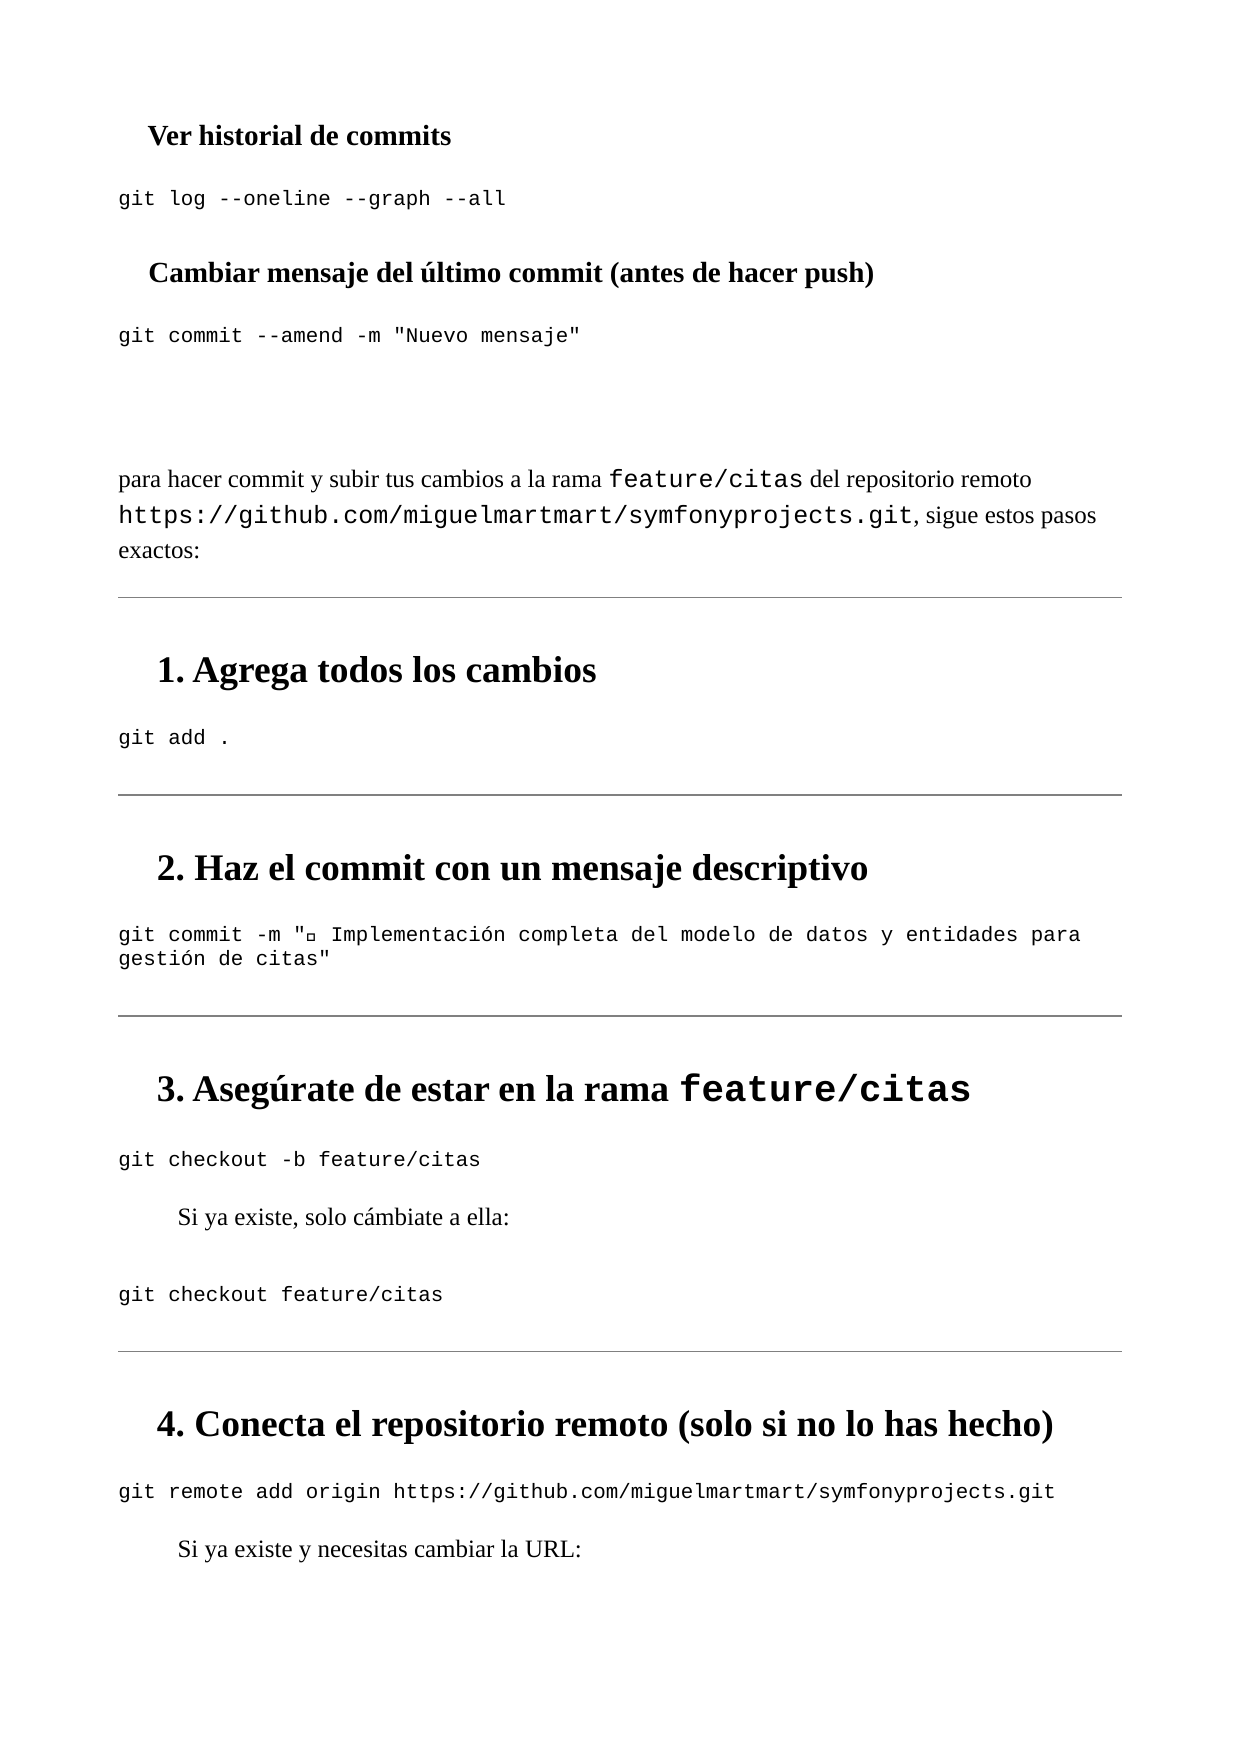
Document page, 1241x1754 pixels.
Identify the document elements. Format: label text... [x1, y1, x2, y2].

subtitle 📜 Ver historial de commits [118, 118, 1122, 152]
text git checkout -b feature/citas [118, 1148, 1122, 1172]
text git log --oneline --graph --all [118, 188, 1122, 211]
subtitle ✅ 1. Agrega todos los cambios [118, 647, 1122, 691]
subtitle ✅ 3. Asegúrate de estar en la rama feature/citas [118, 1066, 1122, 1112]
text git add . [118, 727, 1122, 750]
subtitle 🔁 Cambiar mensaje del último commit (antes de hacer push) [118, 256, 1122, 289]
text git commit --amend -m "Nuevo mensaje" [118, 325, 1122, 349]
text Si ya existe, solo cámbiate a ella: [177, 1202, 1063, 1230]
text git commit -m "✨ Implementación completa del modelo de datos y entidades para gestión de citas" [118, 924, 1122, 972]
text Si ya existe y necesitas cambiar la URL: [177, 1534, 1063, 1563]
text git checkout feature/citas [118, 1283, 1122, 1307]
subtitle ✅ 2. Haz el commit con un mensaje descriptivo [118, 845, 1122, 888]
text para hacer commit y subir tus cambios a la rama feature/citas del repositorio remoto https://github.com/miguelmartmart/symfonyprojects.git, sigue estos pasos exactos: [118, 464, 1122, 563]
text git remote add origin https://github.com/miguelmartmart/symfonyprojects.git [118, 1481, 1122, 1505]
subtitle ✅ 4. Conecta el repositorio remoto (solo si no lo has hecho) [118, 1402, 1122, 1445]
